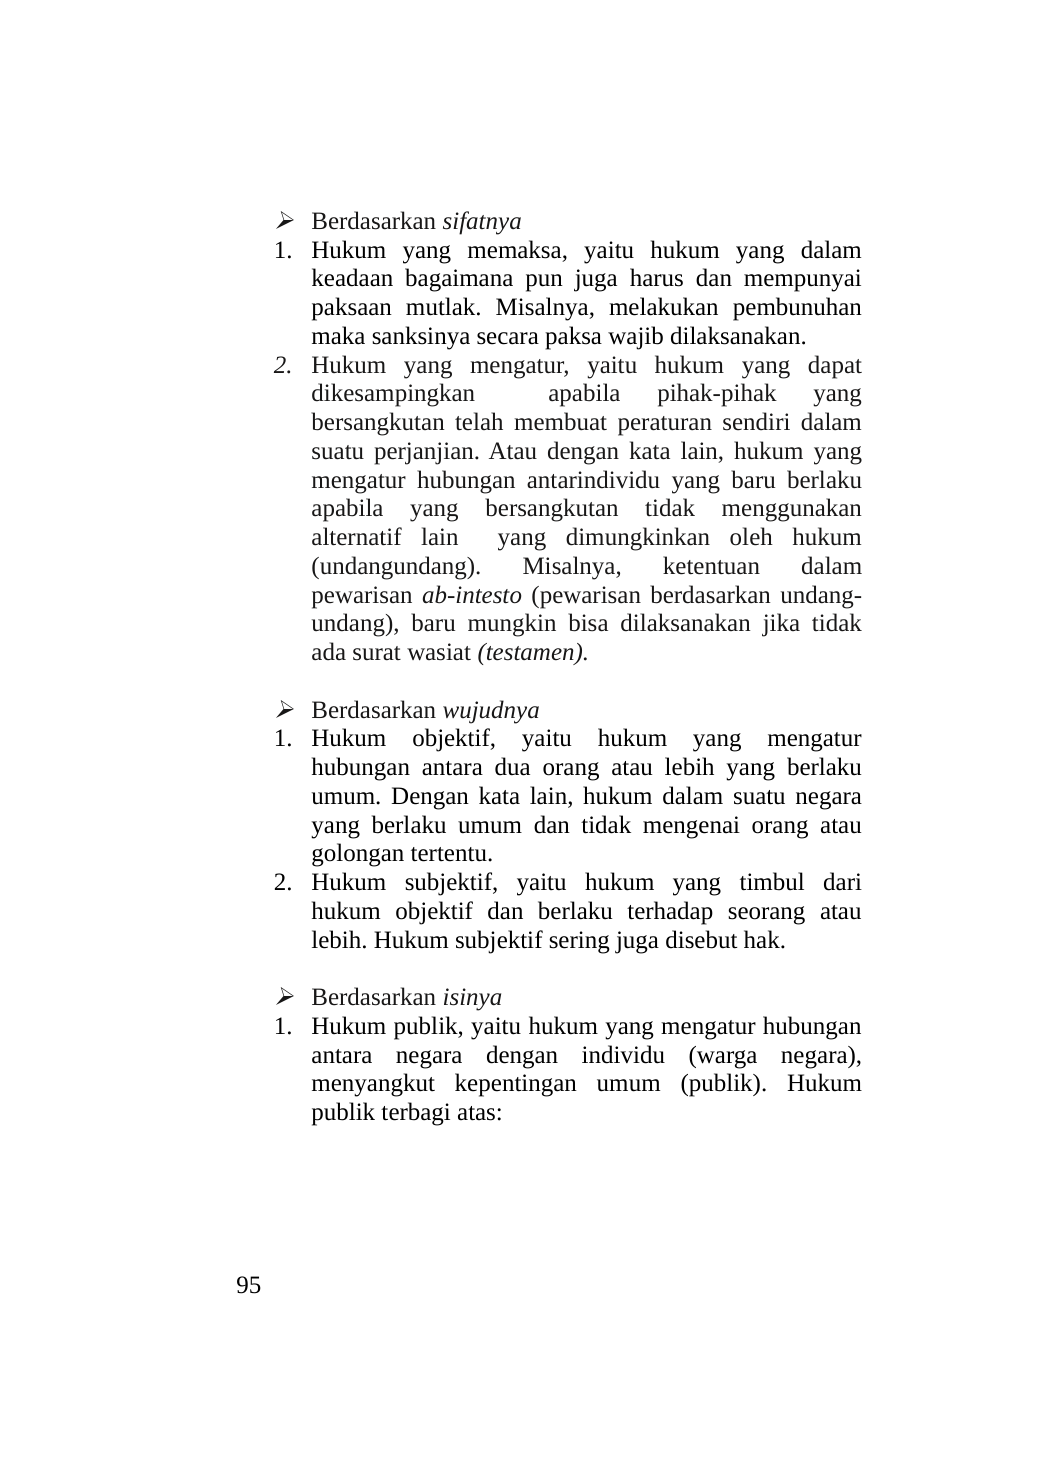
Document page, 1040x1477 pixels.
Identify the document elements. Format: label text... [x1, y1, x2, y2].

list Berdasarkan sifatnya [274, 206, 862, 235]
list Hukum yang memaksa, yaitu hukum yang dalam keadaan bagaimana pun juga harus dan mempunyai paksaan mutlak. Misalnya, melakukan pembunuhan maka sanksinya secara paksa wajib dilaksanakan. [274, 235, 862, 350]
list Hukum publik, yaitu hukum yang mengatur hubungan antara negara dengan individu (warga negara), menyangkut kepentingan umum (publik). Hukum publik terbagi atas: [274, 1011, 862, 1126]
list Hukum yang mengatur, yaitu hukum yang dapat dikesampingkan apabila pihak-pihak yang bersangkutan telah membuat peraturan sendiri dalam suatu perjanjian. Atau dengan kata lain, hukum yang mengatur hubungan antarindividu yang baru berlaku apabila yang bersangkutan tidak menggunakan alternatif lain yang dimungkinkan oleh hukum (undangundang). Misalnya, ketentuan dalam pewarisan ab-intesto (pewarisan berdasarkan undang-undang), baru mungkin bisa dilaksanakan jika tidak ada surat wasiat (testamen). [274, 350, 862, 666]
list Hukum objektif, yaitu hukum yang mengatur hubungan antara dua orang atau lebih yang berlaku umum. Dengan kata lain, hukum dalam suatu negara yang berlaku umum dan tidak mengenai orang atau golongan tertentu. [274, 723, 862, 867]
list Berdasarkan wujudnya [274, 695, 862, 723]
list Hukum subjektif, yaitu hukum yang timbul dari hukum objektif dan berlaku terhadap seorang atau lebih. Hukum subjektif sering juga disebut hak. [274, 867, 862, 953]
list Berdasarkan isinya [274, 982, 862, 1011]
